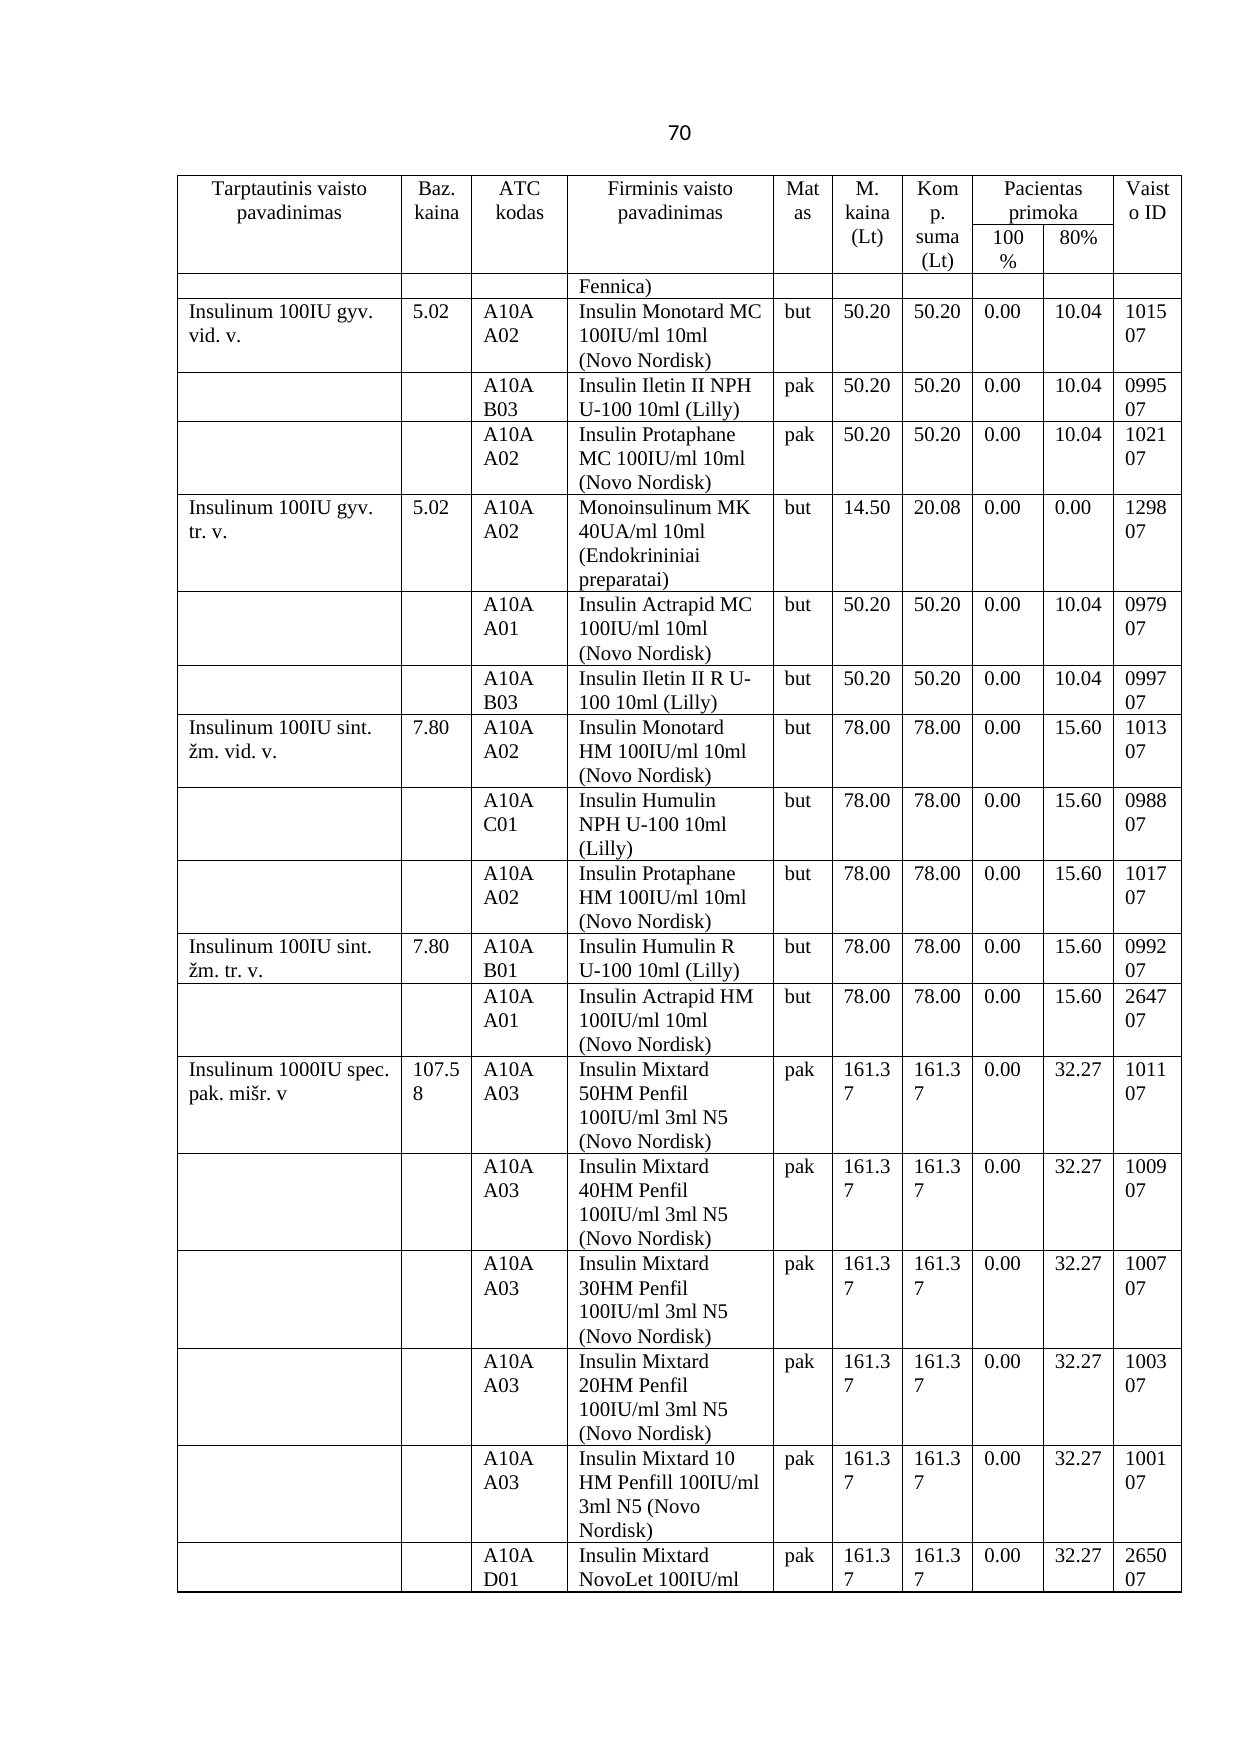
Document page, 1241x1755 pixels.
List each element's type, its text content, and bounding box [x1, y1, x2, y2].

table_cell [178, 422, 401, 494]
table_header Vaisto ID [1114, 176, 1181, 273]
table_header Tarptautinis vaisto pavadinimas [178, 176, 401, 273]
table_header ATC kodas [472, 176, 567, 273]
table_cell 161.37 [833, 1057, 902, 1153]
table_cell pak [774, 373, 832, 421]
table_cell 098807 [1114, 788, 1181, 860]
table_cell Insulinum 100IU sint. žm. vid. v. [178, 715, 401, 787]
table_cell 50.20 [833, 373, 902, 421]
table_cell 10.04 [1044, 422, 1113, 494]
table_cell A10A A02 [472, 861, 567, 933]
table_cell 161.37 [833, 1251, 902, 1348]
table_header M. kaina (Lt) [833, 176, 902, 273]
table_cell 50.20 [903, 592, 972, 664]
table_cell [178, 1251, 401, 1348]
table_cell 5.02 [402, 495, 471, 591]
table_cell pak [774, 1349, 832, 1445]
table_cell 50.20 [833, 592, 902, 664]
table_cell 50.20 [903, 666, 972, 714]
table_cell A10A A02 [472, 495, 567, 591]
table_cell but [774, 299, 832, 372]
table_cell but [774, 592, 832, 664]
table_cell [178, 274, 401, 298]
table_cell [402, 1349, 471, 1445]
table_cell 0.00 [973, 1057, 1043, 1153]
table_cell 5.02 [402, 299, 471, 372]
table_cell A10A A03 [472, 1446, 567, 1542]
table_cell Insulin Humulin R U-100 10ml (Lilly) [568, 934, 773, 982]
table_cell 78.00 [903, 788, 972, 860]
table_cell [178, 1154, 401, 1250]
table_cell 101507 [1114, 299, 1181, 372]
table_cell pak [774, 1446, 832, 1542]
table_cell 7.80 [402, 934, 471, 982]
table_cell 101307 [1114, 715, 1181, 787]
table_cell [472, 274, 567, 298]
table_cell but [774, 495, 832, 591]
table_cell 14.50 [833, 495, 902, 591]
table_cell 78.00 [833, 984, 902, 1056]
table_cell but [774, 934, 832, 982]
table_cell 161.37 [903, 1446, 972, 1542]
table_cell 50.20 [903, 299, 972, 372]
table_cell [178, 666, 401, 714]
table_cell Insulin Humulin NPH U-100 10ml (Lilly) [568, 788, 773, 860]
table_header Komp. suma (Lt) [903, 176, 972, 273]
table_cell 100% [973, 225, 1043, 273]
table_cell pak [774, 1057, 832, 1153]
table_cell 32.27 [1044, 1251, 1113, 1348]
table_header Matas [774, 176, 832, 273]
table_cell [178, 788, 401, 860]
table_cell 78.00 [833, 934, 902, 982]
table_cell Insulin Protaphane MC 100IU/ml 10ml (Novo Nordisk) [568, 422, 773, 494]
table_cell but [774, 984, 832, 1056]
table_cell [402, 788, 471, 860]
table_cell [903, 274, 972, 298]
table_cell [402, 984, 471, 1056]
table_cell pak [774, 1154, 832, 1250]
table_cell 161.37 [903, 1251, 972, 1348]
table_cell 32.27 [1044, 1349, 1113, 1445]
table_cell A10A A01 [472, 592, 567, 664]
table_cell 101107 [1114, 1057, 1181, 1153]
table_cell [402, 1446, 471, 1542]
table_cell but [774, 788, 832, 860]
table_cell [402, 592, 471, 664]
table_cell Insulin Monotard MC 100IU/ml 10ml (Novo Nordisk) [568, 299, 773, 372]
table_cell 20.08 [903, 495, 972, 591]
table_cell Insulin Protaphane HM 100IU/ml 10ml (Novo Nordisk) [568, 861, 773, 933]
table_cell 50.20 [903, 373, 972, 421]
table_cell Insulin Mixtard 40HM Penfil 100IU/ml 3ml N5 (Novo Nordisk) [568, 1154, 773, 1250]
table_cell 0.00 [973, 861, 1043, 933]
table_cell [402, 373, 471, 421]
table_cell 32.27 [1044, 1543, 1113, 1591]
table_cell 15.60 [1044, 861, 1113, 933]
table_cell Insulin Mixtard NovoLet 100IU/ml [568, 1543, 773, 1591]
table_cell but [774, 715, 832, 787]
table_cell 0.00 [973, 715, 1043, 787]
table_cell [402, 1251, 471, 1348]
table_cell 15.60 [1044, 788, 1113, 860]
table_cell 78.00 [903, 861, 972, 933]
table_header Firminis vaisto pavadinimas [568, 176, 773, 273]
table_cell 0.00 [973, 1251, 1043, 1348]
table_cell 0.00 [973, 1154, 1043, 1250]
table_cell 100107 [1114, 1446, 1181, 1542]
table_cell Insulin Mixtard 50HM Penfil 100IU/ml 3ml N5 (Novo Nordisk) [568, 1057, 773, 1153]
table_cell 100307 [1114, 1349, 1181, 1445]
table_cell Fennica) [568, 274, 773, 298]
table_cell 0.00 [973, 495, 1043, 591]
table_cell A10A A02 [472, 715, 567, 787]
table_cell A10A A01 [472, 984, 567, 1056]
table_cell pak [774, 1251, 832, 1348]
table_cell [178, 861, 401, 933]
table_cell A10A B03 [472, 666, 567, 714]
table_cell Insulinum 100IU sint. žm. tr. v. [178, 934, 401, 982]
table_cell 0.00 [973, 373, 1043, 421]
table_cell 10.04 [1044, 299, 1113, 372]
table_cell 161.37 [903, 1154, 972, 1250]
table_cell 0.00 [973, 984, 1043, 1056]
table_cell 161.37 [833, 1154, 902, 1250]
table_cell [402, 666, 471, 714]
table_cell 78.00 [903, 984, 972, 1056]
table_cell A10A A02 [472, 422, 567, 494]
table_cell [833, 274, 902, 298]
table_cell [973, 274, 1043, 298]
table_cell 32.27 [1044, 1446, 1113, 1542]
table_cell A10A A03 [472, 1251, 567, 1348]
table_cell 7.80 [402, 715, 471, 787]
table_cell 15.60 [1044, 984, 1113, 1056]
table_cell pak [774, 422, 832, 494]
table_cell 0.00 [973, 592, 1043, 664]
table_cell [178, 984, 401, 1056]
table_cell 32.27 [1044, 1057, 1113, 1153]
table_cell pak [774, 1543, 832, 1591]
table_cell 107.58 [402, 1057, 471, 1153]
table_cell 50.20 [833, 666, 902, 714]
table_cell 50.20 [833, 299, 902, 372]
table_cell Monoinsulinum MK 40UA/ml 10ml (Endokrininiai preparatai) [568, 495, 773, 591]
table_cell 50.20 [833, 422, 902, 494]
table_cell Insulinum 1000IU spec. pak. mišr. v [178, 1057, 401, 1153]
table_cell 0.00 [973, 666, 1043, 714]
table_cell [402, 422, 471, 494]
table_cell 0.00 [973, 1543, 1043, 1591]
table_cell Insulin Iletin II NPH U-100 10ml (Lilly) [568, 373, 773, 421]
table_cell [402, 1543, 471, 1591]
table_cell 129807 [1114, 495, 1181, 591]
table_cell 161.37 [903, 1057, 972, 1153]
table_cell A10A A03 [472, 1349, 567, 1445]
table_cell [402, 861, 471, 933]
table_cell [178, 1543, 401, 1591]
table_cell A10A A03 [472, 1057, 567, 1153]
table_cell [774, 274, 832, 298]
table_cell [178, 1349, 401, 1445]
table_cell 10.04 [1044, 373, 1113, 421]
table_cell A10A A02 [472, 299, 567, 372]
table_cell [178, 373, 401, 421]
table_cell 264707 [1114, 984, 1181, 1056]
table_cell 80% [1044, 225, 1113, 273]
table_cell 099507 [1114, 373, 1181, 421]
table_cell Insulinum 100IU gyv. tr. v. [178, 495, 401, 591]
table_cell 161.37 [833, 1446, 902, 1542]
table_cell A10A A03 [472, 1154, 567, 1250]
table_header Baz. kaina [402, 176, 471, 273]
table_cell 32.27 [1044, 1154, 1113, 1250]
table_cell 265007 [1114, 1543, 1181, 1591]
table_cell 097907 [1114, 592, 1181, 664]
table_cell 102107 [1114, 422, 1181, 494]
table_cell [178, 1446, 401, 1542]
table_cell 78.00 [903, 934, 972, 982]
table_cell 0.00 [973, 934, 1043, 982]
table_cell 78.00 [833, 715, 902, 787]
table_cell 161.37 [833, 1349, 902, 1445]
table_cell 0.00 [973, 422, 1043, 494]
table_cell A10A C01 [472, 788, 567, 860]
table_cell 50.20 [903, 422, 972, 494]
table_cell but [774, 666, 832, 714]
table_cell Insulin Actrapid HM 100IU/ml 10ml (Novo Nordisk) [568, 984, 773, 1056]
table_header Pacientas primoka [973, 176, 1113, 224]
table_cell Insulin Iletin II R U-100 10ml (Lilly) [568, 666, 773, 714]
table_cell 15.60 [1044, 715, 1113, 787]
table_cell 0.00 [1044, 495, 1113, 591]
table_cell 10.04 [1044, 592, 1113, 664]
table_cell A10A D01 [472, 1543, 567, 1591]
table_cell Insulin Actrapid MC 100IU/ml 10ml (Novo Nordisk) [568, 592, 773, 664]
table_cell [402, 1154, 471, 1250]
table_cell [1114, 274, 1181, 298]
table_cell Insulinum 100IU gyv. vid. v. [178, 299, 401, 372]
table_cell 78.00 [903, 715, 972, 787]
table_cell A10A B01 [472, 934, 567, 982]
table_cell 161.37 [833, 1543, 902, 1591]
table_cell Insulin Monotard HM 100IU/ml 10ml (Novo Nordisk) [568, 715, 773, 787]
table_cell 0.00 [973, 1446, 1043, 1542]
table_cell 78.00 [833, 861, 902, 933]
table_cell 099707 [1114, 666, 1181, 714]
table_cell 0.00 [973, 1349, 1043, 1445]
table_cell 100907 [1114, 1154, 1181, 1250]
table_cell A10A B03 [472, 373, 567, 421]
table_cell Insulin Mixtard 10 HM Penfill 100IU/ml 3ml N5 (Novo Nordisk) [568, 1446, 773, 1542]
table_cell 78.00 [833, 788, 902, 860]
table_cell 15.60 [1044, 934, 1113, 982]
table_cell Insulin Mixtard 30HM Penfil 100IU/ml 3ml N5 (Novo Nordisk) [568, 1251, 773, 1348]
table_cell [178, 592, 401, 664]
table_cell 0.00 [973, 788, 1043, 860]
table_cell 0.00 [973, 299, 1043, 372]
table_cell 161.37 [903, 1543, 972, 1591]
table_cell 099207 [1114, 934, 1181, 982]
table_cell 101707 [1114, 861, 1181, 933]
table_cell [1044, 274, 1113, 298]
table_cell 161.37 [903, 1349, 972, 1445]
table_cell 100707 [1114, 1251, 1181, 1348]
table_cell 10.04 [1044, 666, 1113, 714]
table_cell but [774, 861, 832, 933]
table_cell [402, 274, 471, 298]
table_cell Insulin Mixtard 20HM Penfil 100IU/ml 3ml N5 (Novo Nordisk) [568, 1349, 773, 1445]
